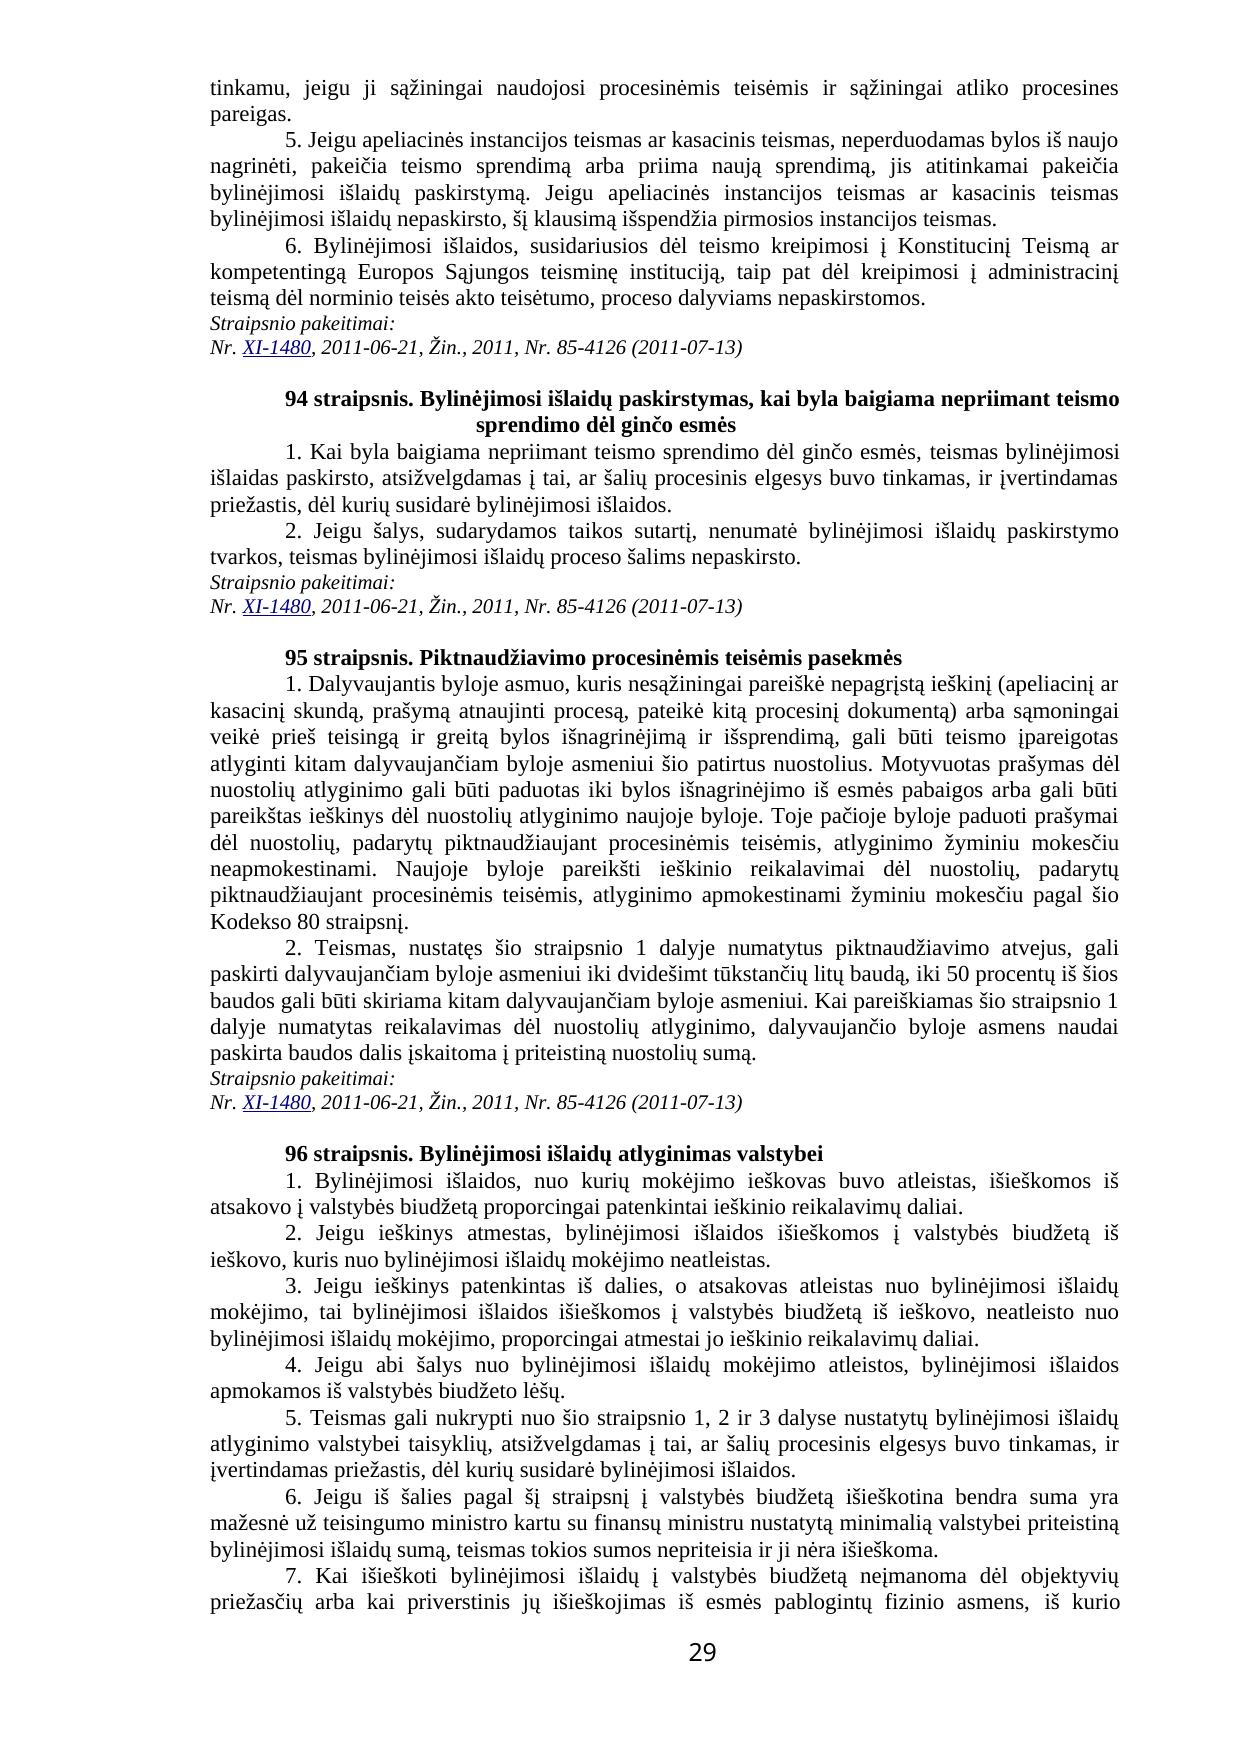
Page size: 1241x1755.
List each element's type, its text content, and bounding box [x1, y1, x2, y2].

text Straipsnio pakeitimai: [210, 570, 1120, 594]
text 2. Teismas, nustatęs šio straipsnio 1 dalyje numatytus piktnaudžiavimo atvejus, gali paskirti dalyvaujančiam byloje asmeniui iki dvidešimt tūkstančių litų baudą, iki 50 procentų iš šios baudos gali būti skiriama kitam dalyvaujančiam byloje asmeniui. Kai pareiškiamas šio straipsnio 1 dalyje numatytas reikalavimas dėl nuostolių atlyginimo, dalyvaujančio byloje asmens naudai paskirta baudos dalis įskaitoma į priteistiną nuostolių sumą. [210, 934, 1120, 1066]
text Nr. XI-1480, 2011-06-21, Žin., 2011, Nr. 85-4126 (2011-07-13) [210, 1090, 1120, 1114]
text 1. Kai byla baigiama nepriimant teismo sprendimo dėl ginčo esmės, teismas bylinėjimosi išlaidas paskirsto, atsižvelgdamas į tai, ar šalių procesinis elgesys buvo tinkamas, ir įvertindamas priežastis, dėl kurių susidarė bylinėjimosi išlaidos. [210, 438, 1120, 517]
text 1. Bylinėjimosi išlaidos, nuo kurių mokėjimo ieškovas buvo atleistas, išieškomos iš atsakovo į valstybės biudžetą proporcingai patenkintai ieškinio reikalavimų daliai. [210, 1167, 1120, 1219]
text tinkamu, jeigu ji sąžiningai naudojosi procesinėmis teisėmis ir sąžiningai atliko procesines pareigas. [210, 73, 1120, 126]
text Straipsnio pakeitimai: [210, 1066, 1120, 1090]
text 95 straipsnis. Piktnaudžiavimo procesinėmis teisėmis pasekmės [210, 644, 1120, 671]
text 5. Jeigu apeliacinės instancijos teismas ar kasacinis teismas, neperduodamas bylos iš naujo nagrinėti, pakeičia teismo sprendimą arba priima naują sprendimą, jis atitinkamai pakeičia bylinėjimosi išlaidų paskirstymą. Jeigu apeliacinės instancijos teismas ar kasacinis teismas bylinėjimosi išlaidų nepaskirsto, šį klausimą išspendžia pirmosios instancijos teismas. [210, 126, 1120, 232]
text 6. Bylinėjimosi išlaidos, susidariusios dėl teismo kreipimosi į Konstitucinį Teismą ar kompetentingą Europos Sąjungos teisminę instituciją, taip pat dėl kreipimosi į administracinį teismą dėl norminio teisės akto teisėtumo, proceso dalyviams nepaskirstomos. [210, 232, 1120, 311]
text Nr. XI-1480, 2011-06-21, Žin., 2011, Nr. 85-4126 (2011-07-13) [210, 594, 1120, 618]
text 96 straipsnis. Bylinėjimosi išlaidų atlyginimas valstybei [210, 1140, 1120, 1167]
text 3. Jeigu ieškinys patenkintas iš dalies, o atsakovas atleistas nuo bylinėjimosi išlaidų mokėjimo, tai bylinėjimosi išlaidos išieškomos į valstybės biudžetą iš ieškovo, neatleisto nuo bylinėjimosi išlaidų mokėjimo, proporcingai atmestai jo ieškinio reikalavimų daliai. [210, 1272, 1120, 1351]
text 6. Jeigu iš šalies pagal šį straipsnį į valstybės biudžetą išieškotina bendra suma yra mažesnė už teisingumo ministro kartu su finansų ministru nustatytą minimalią valstybei priteistiną bylinėjimosi išlaidų sumą, teismas tokios sumos nepriteisia ir ji nėra išieškoma. [210, 1483, 1120, 1562]
text 2. Jeigu ieškinys atmestas, bylinėjimosi išlaidos išieškomos į valstybės biudžetą iš ieškovo, kuris nuo bylinėjimosi išlaidų mokėjimo neatleistas. [210, 1219, 1120, 1272]
text 4. Jeigu abi šalys nuo bylinėjimosi išlaidų mokėjimo atleistos, bylinėjimosi išlaidos apmokamos iš valstybės biudžeto lėšų. [210, 1351, 1120, 1404]
text 5. Teismas gali nukrypti nuo šio straipsnio 1, 2 ir 3 dalyse nustatytų bylinėjimosi išlaidų atlyginimo valstybei taisyklių, atsižvelgdamas į tai, ar šalių procesinis elgesys buvo tinkamas, ir įvertindamas priežastis, dėl kurių susidarė bylinėjimosi išlaidos. [210, 1404, 1120, 1483]
text 94 straipsnis. Bylinėjimosi išlaidų paskirstymas, kai byla baigiama nepriimant teismo sprendimo dėl ginčo esmės [285, 385, 1120, 438]
text 7. Kai išieškoti bylinėjimosi išlaidų į valstybės biudžetą neįmanoma dėl objektyvių priežasčių arba kai priverstinis jų išieškojimas iš esmės pablogintų fizinio asmens, iš kurio [210, 1562, 1120, 1615]
text Straipsnio pakeitimai: [210, 311, 1120, 335]
text Nr. XI-1480, 2011-06-21, Žin., 2011, Nr. 85-4126 (2011-07-13) [210, 335, 1120, 359]
text 2. Jeigu šalys, sudarydamos taikos sutartį, nenumatė bylinėjimosi išlaidų paskirstymo tvarkos, teismas bylinėjimosi išlaidų proceso šalims nepaskirsto. [210, 517, 1120, 570]
text 1. Dalyvaujantis byloje asmuo, kuris nesąžiningai pareiškė nepagrįstą ieškinį (apeliacinį ar kasacinį skundą, prašymą atnaujinti procesą, pateikė kitą procesinį dokumentą) arba sąmoningai veikė prieš teisingą ir greitą bylos išnagrinėjimą ir išsprendimą, gali būti teismo įpareigotas atlyginti kitam dalyvaujančiam byloje asmeniui šio patirtus nuostolius. Motyvuotas prašymas dėl nuostolių atlyginimo gali būti paduotas iki bylos išnagrinėjimo iš esmės pabaigos arba gali būti pareikštas ieškinys dėl nuostolių atlyginimo naujoje byloje. Toje pačioje byloje paduoti prašymai dėl nuostolių, padarytų piktnaudžiaujant procesinėmis teisėmis, atlyginimo žyminiu mokesčiu neapmokestinami. Naujoje byloje pareikšti ieškinio reikalavimai dėl nuostolių, padarytų piktnaudžiaujant procesinėmis teisėmis, atlyginimo apmokestinami žyminiu mokesčiu pagal šio Kodekso 80 straipsnį. [210, 671, 1120, 934]
